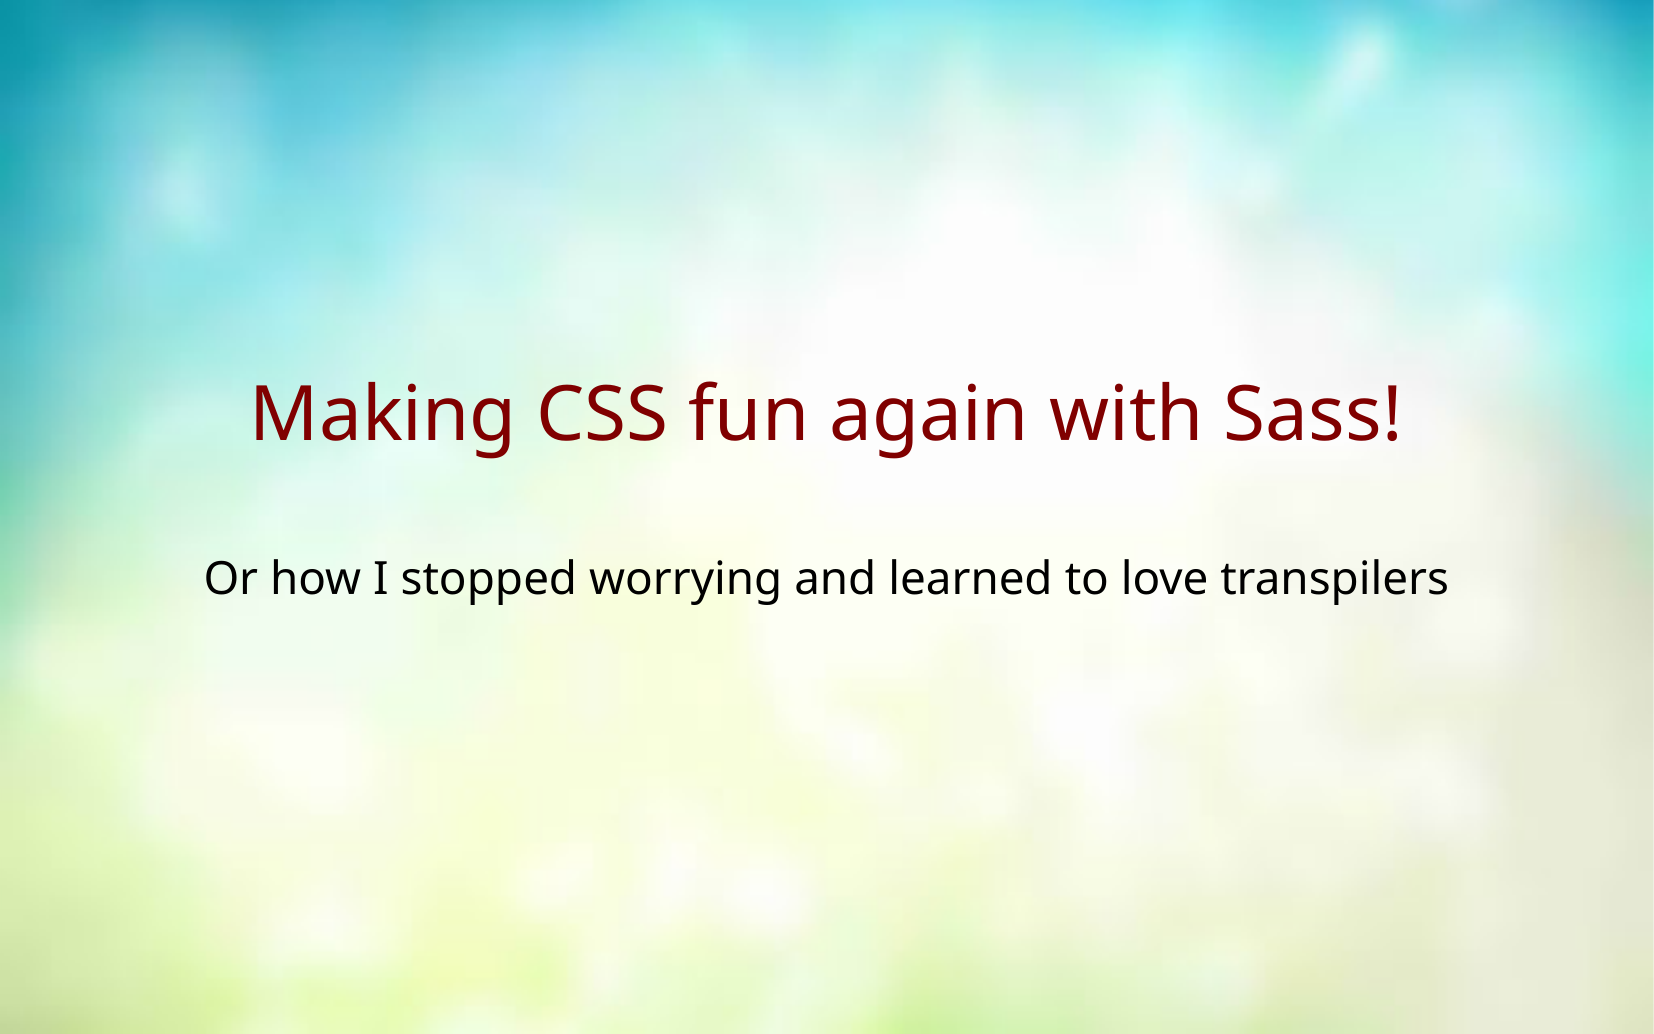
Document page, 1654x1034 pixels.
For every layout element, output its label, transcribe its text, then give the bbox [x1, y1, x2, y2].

subtitle Or how I stopped worrying and learned to love transpilers [82, 524, 1571, 628]
picture [0, 0, 1654, 1034]
title Making CSS fun again with Sass! [82, 324, 1571, 498]
